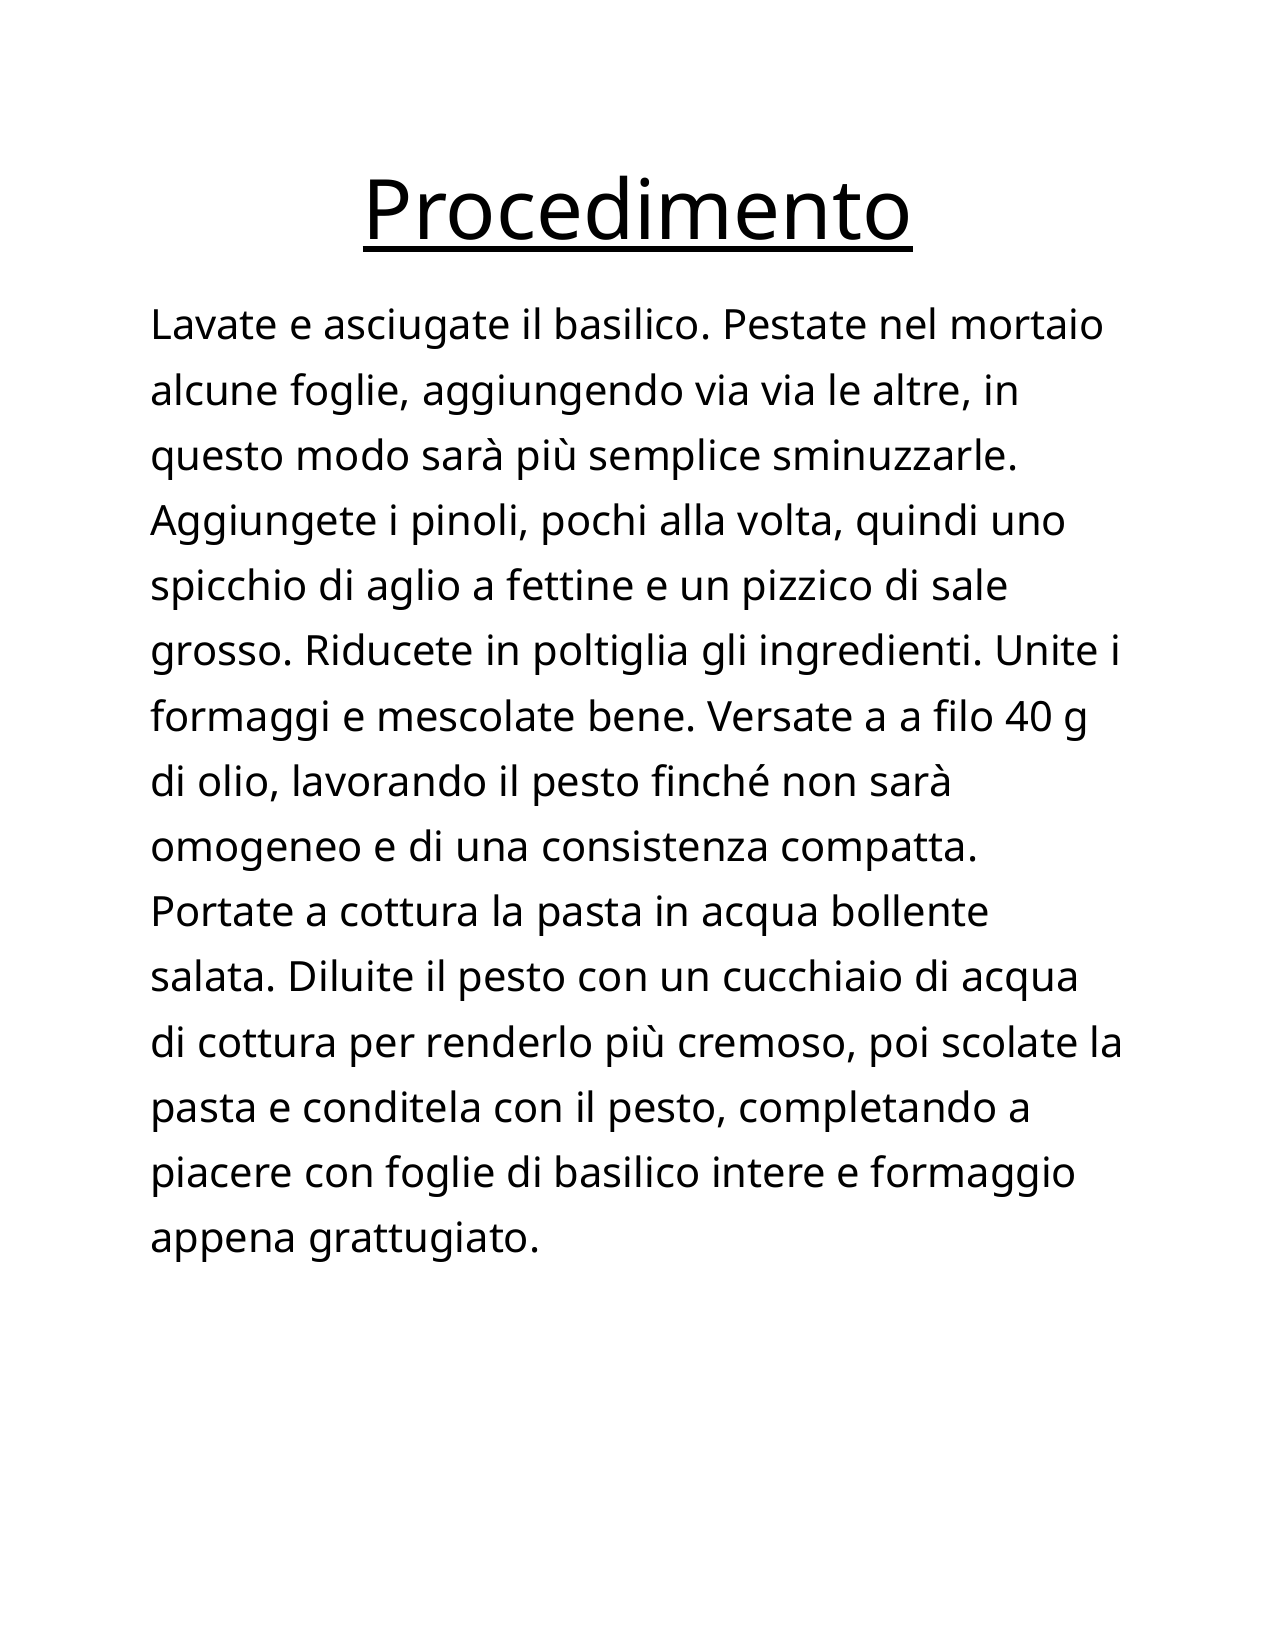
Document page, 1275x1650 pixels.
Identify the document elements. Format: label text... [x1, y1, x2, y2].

text Lavate e asciugate il basilico. Pestate nel mortaio alcune foglie, aggiungendo via via le altre, in questo modo sarà più semplice sminuzzarle. Aggiungete i pinoli, pochi alla volta, quindi uno spicchio di aglio a fettine e un pizzico di sale grosso. Riducete in poltiglia gli ingredienti. Unite i formaggi e mescolate bene. Versate a a filo 40 g di olio, lavorando il pesto finché non sarà omogeneo e di una consistenza compatta. Portate a cottura la pasta in acqua bollente salata. Diluite il pesto con un cucchiaio di acqua di cottura per renderlo più cremoso, poi scolate la pasta e conditela con il pesto, completando a piacere con foglie di basilico intere e formaggio appena grattugiato. [150, 295, 1125, 1265]
text Procedimento [150, 150, 1125, 263]
